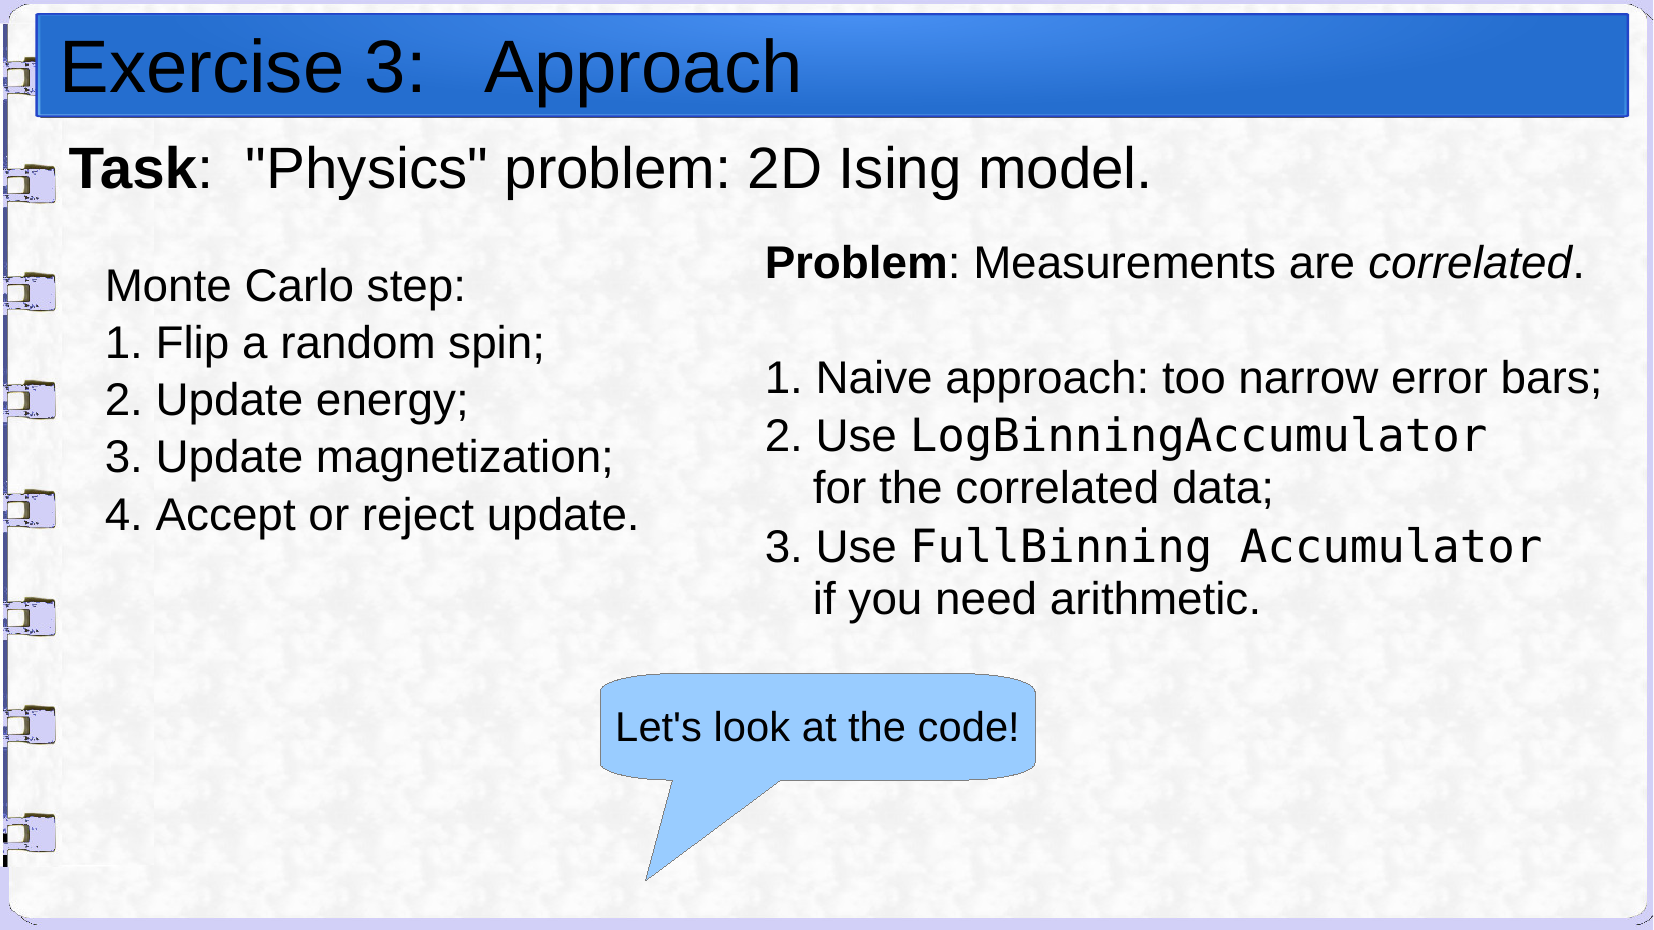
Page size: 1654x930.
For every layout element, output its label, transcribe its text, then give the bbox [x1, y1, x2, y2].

title Exercise 3: Approach [59, 13, 1620, 120]
text_box Problem: Measurements are correlated. Naive approach: too narrow error bars; Use LogBinningAccumulator for the correlated data; Use FullBinning Accumulator if you need arithmetic. [750, 229, 1621, 633]
list Task: "Physics" problem: 2D Ising model. [68, 135, 1179, 241]
text_box Monte Carlo step: Flip a random spin; Update energy; Update magnetization; Accept or reject update. [90, 252, 746, 556]
picture [0, 0, 1654, 930]
text_box Let's look at the code! [600, 673, 1036, 881]
